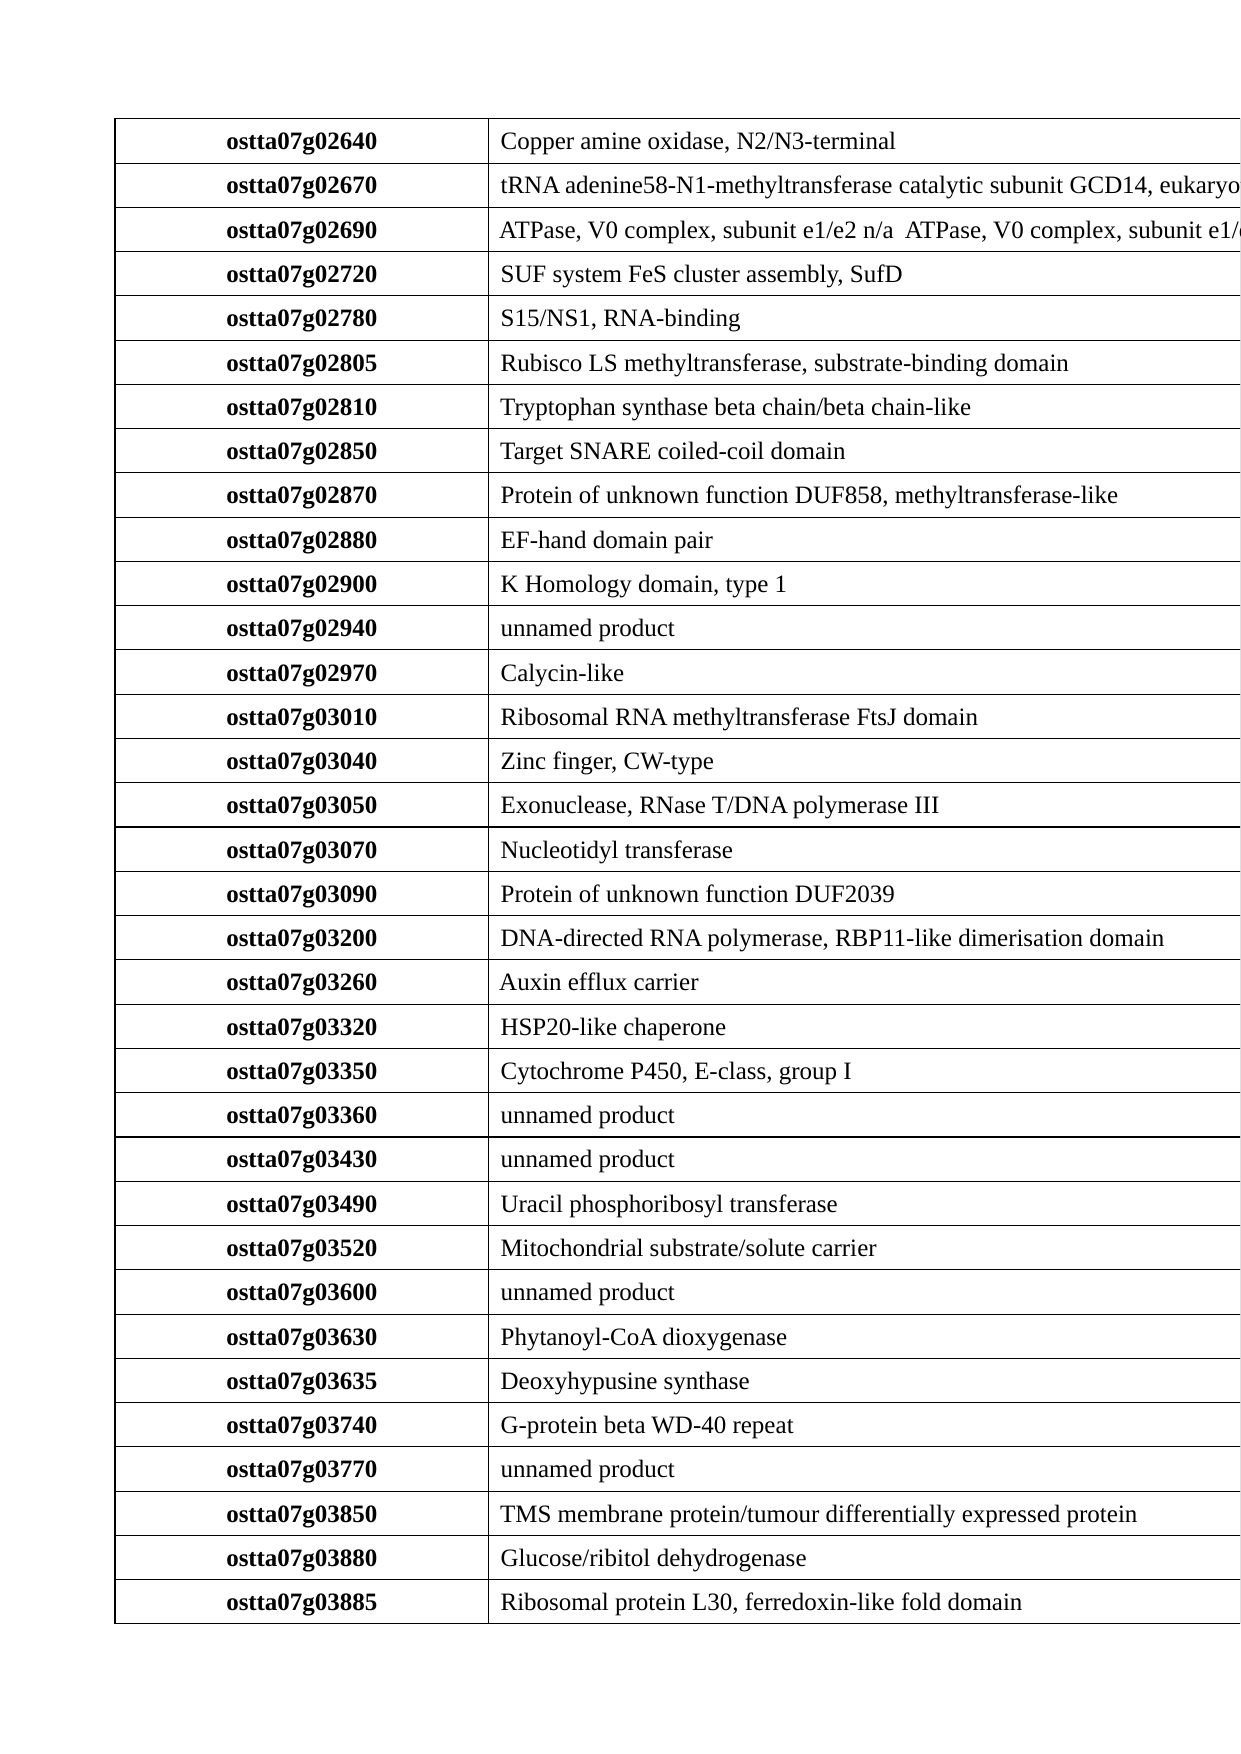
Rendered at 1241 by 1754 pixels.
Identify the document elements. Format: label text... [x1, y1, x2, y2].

table_cell DNA-directed RNA polymerase, RBP11-like dimerisation domain [489, 916, 1240, 959]
table_cell Rubisco LS methyltransferase, substrate-binding domain [489, 341, 1240, 384]
table_cell Cytochrome P450, E-class, group I [489, 1049, 1240, 1092]
table_cell unnamed product [489, 1270, 1240, 1313]
table_cell ostta07g03010 [116, 695, 488, 738]
table_cell ostta07g03490 [116, 1182, 488, 1225]
table_cell Phytanoyl-CoA dioxygenase [489, 1315, 1240, 1358]
table_cell unnamed product [489, 1093, 1240, 1136]
table_cell ostta07g03260 [116, 960, 488, 1003]
table_cell unnamed product [489, 1447, 1240, 1491]
table_cell ostta07g03770 [116, 1447, 488, 1491]
table_cell Zinc finger, CW-type [489, 739, 1240, 782]
table_cell ostta07g02880 [116, 518, 488, 561]
table_cell ostta07g02690 [116, 208, 488, 251]
table_cell ostta07g02810 [116, 385, 488, 428]
table_cell ostta07g02780 [116, 296, 488, 339]
table_cell Protein of unknown function DUF858, methyltransferase-like [489, 473, 1240, 517]
table_cell ostta07g02640 [116, 119, 488, 162]
table_cell ostta07g02970 [116, 650, 488, 694]
table_cell Protein of unknown function DUF2039 [489, 872, 1240, 915]
table_cell ostta07g02870 [116, 473, 488, 517]
table_cell HSP20-like chaperone [489, 1005, 1240, 1048]
table_cell ostta07g03520 [116, 1226, 488, 1269]
table_cell Ribosomal RNA methyltransferase FtsJ domain [489, 695, 1240, 738]
table_cell ostta07g02805 [116, 341, 488, 384]
table_cell ostta07g03880 [116, 1536, 488, 1579]
table_cell ostta07g02940 [116, 606, 488, 649]
table_cell ostta07g03200 [116, 916, 488, 959]
table_cell Uracil phosphoribosyl transferase [489, 1182, 1240, 1225]
table_cell Ribosomal protein L30, ferredoxin-like fold domain [489, 1580, 1240, 1623]
table_cell EF-hand domain pair [489, 518, 1240, 561]
table_cell Nucleotidyl transferase [489, 828, 1240, 871]
table_cell ostta07g03090 [116, 872, 488, 915]
table_cell Target SNARE coiled-coil domain [489, 429, 1240, 472]
table_cell Exonuclease, RNase T/DNA polymerase III [489, 783, 1240, 826]
table_cell SUF system FeS cluster assembly, SufD [489, 252, 1240, 295]
table_cell Deoxyhypusine synthase [489, 1359, 1240, 1402]
table_cell ostta07g02670 [116, 164, 488, 207]
table_cell ostta07g03320 [116, 1005, 488, 1048]
table_cell ostta07g03850 [116, 1492, 488, 1535]
table_cell Auxin efflux carrier [489, 960, 1240, 1003]
table_cell ostta07g02850 [116, 429, 488, 472]
table_cell unnamed product [489, 606, 1240, 649]
table_cell ostta07g02720 [116, 252, 488, 295]
table_cell Calycin-like [489, 650, 1240, 694]
table_cell ostta07g03430 [116, 1138, 488, 1181]
table_cell ostta07g03600 [116, 1270, 488, 1313]
table_cell S15/NS1, RNA-binding [489, 296, 1240, 339]
table_cell ostta07g03040 [116, 739, 488, 782]
table_cell ostta07g03885 [116, 1580, 488, 1623]
table_cell ostta07g03050 [116, 783, 488, 826]
table_cell G-protein beta WD-40 repeat [489, 1403, 1240, 1446]
table_cell Tryptophan synthase beta chain/beta chain-like [489, 385, 1240, 428]
table_cell ostta07g03360 [116, 1093, 488, 1136]
table_cell unnamed product [489, 1138, 1240, 1181]
table_cell TMS membrane protein/tumour differentially expressed protein [489, 1492, 1240, 1535]
table_cell ostta07g03070 [116, 828, 488, 871]
table_cell Glucose/ribitol dehydrogenase [489, 1536, 1240, 1579]
table_cell K Homology domain, type 1 [489, 562, 1240, 605]
table_cell ostta07g03740 [116, 1403, 488, 1446]
table_cell ATPase, V0 complex, subunit e1/e2 n/a ATPase, V0 complex, subunit e1/e2 [489, 208, 1240, 251]
table_cell ostta07g03350 [116, 1049, 488, 1092]
table_cell tRNA adenine58-N1-methyltransferase catalytic subunit GCD14, eukaryote [489, 164, 1240, 207]
table_cell ostta07g02900 [116, 562, 488, 605]
table_cell Copper amine oxidase, N2/N3-terminal [489, 119, 1240, 162]
table_cell ostta07g03630 [116, 1315, 488, 1358]
table_cell ostta07g03635 [116, 1359, 488, 1402]
table_cell Mitochondrial substrate/solute carrier [489, 1226, 1240, 1269]
